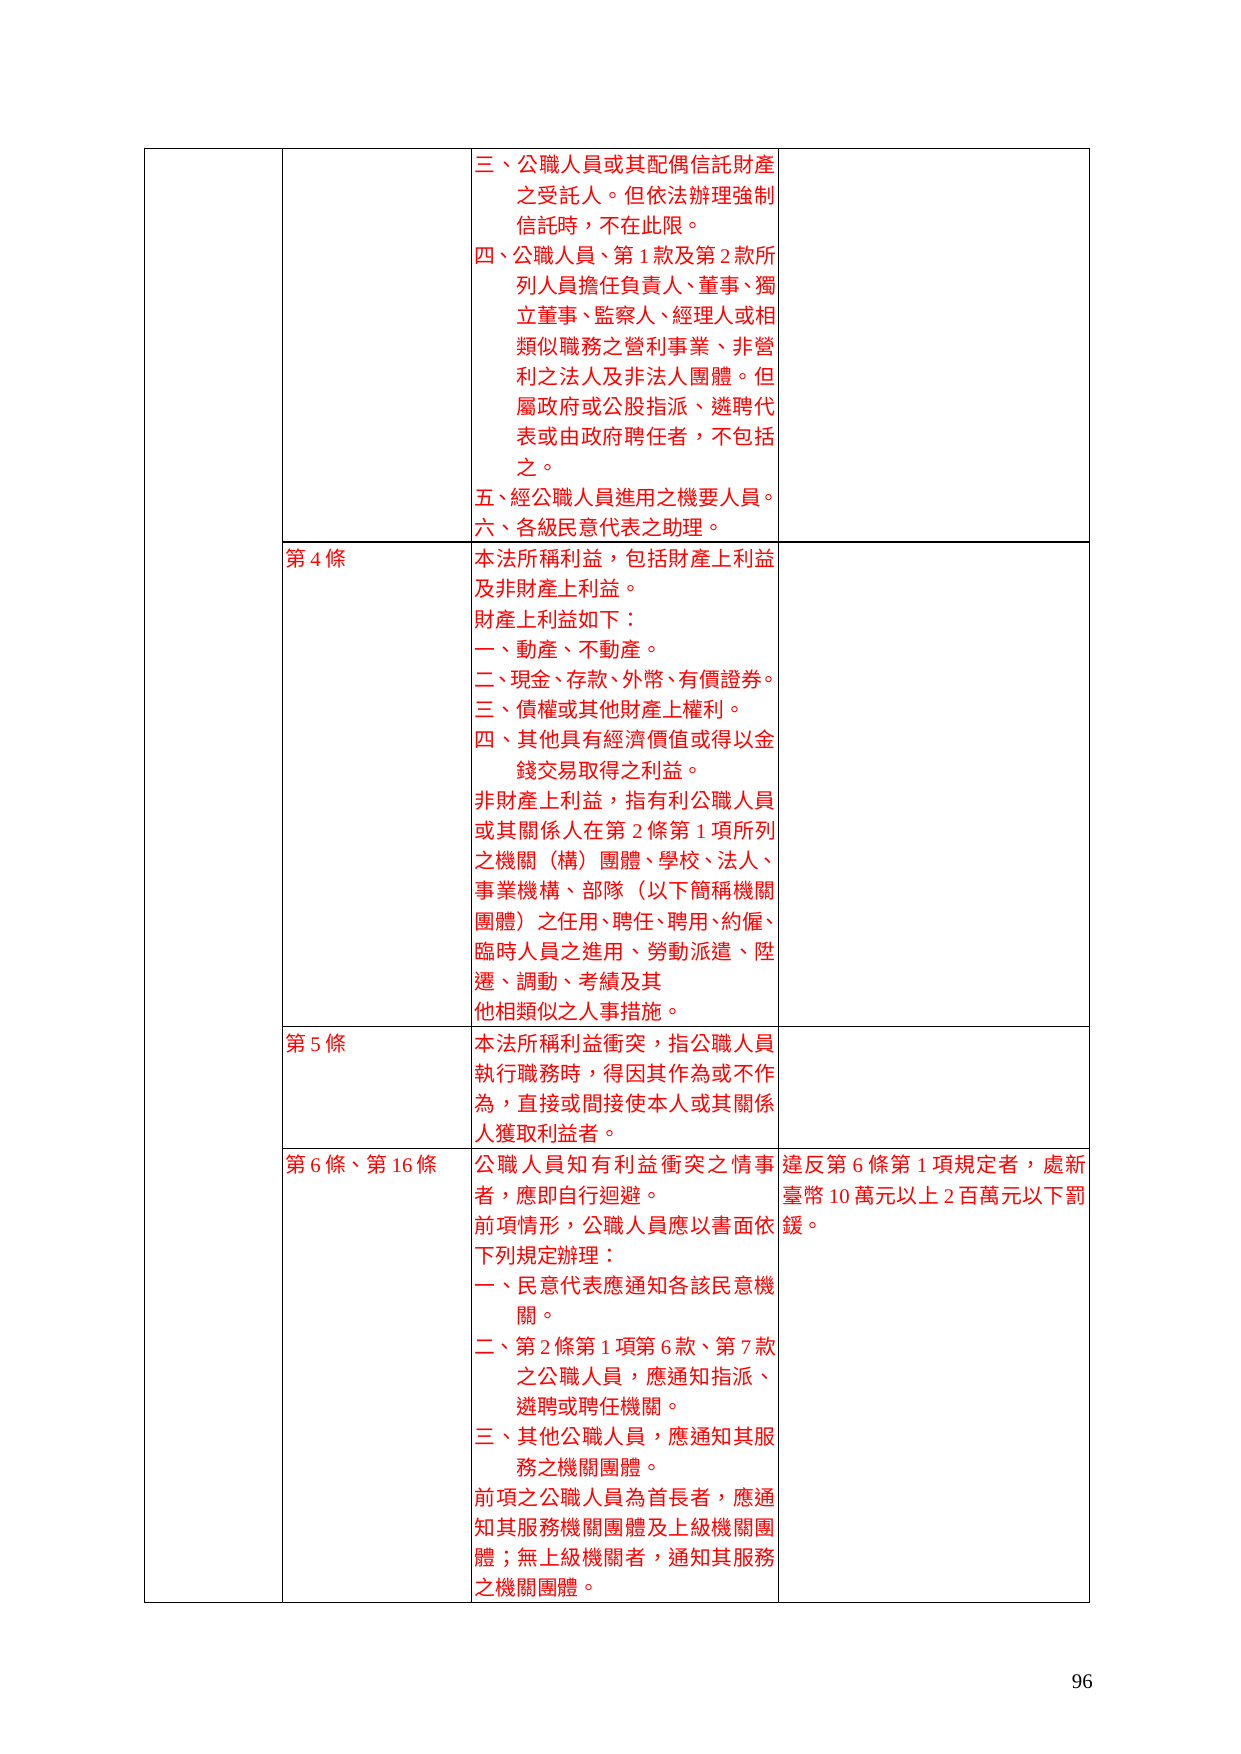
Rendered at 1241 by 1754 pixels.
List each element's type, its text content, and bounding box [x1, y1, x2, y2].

table_cell [283, 149, 471, 541]
table_cell 本法所稱利益衝突，指公職人員執行職務時，得因其作為或不作為，直接或間接使本人或其關係人獲取利益者。 [472, 1027, 778, 1148]
table_cell [779, 543, 1089, 1026]
table_cell [779, 149, 1089, 541]
table_cell 本法所稱利益，包括財產上利益及非財產上利益。 財產上利益如下： 一、動產、不動產。 二、現金、存款、外幣、有價證券。 三、債權或其他財產上權利。 四、其他具有經濟價值或得以金錢交易取得之利益。 非財產上利益，指有利公職人員或其關係人在第2條第1項所列之機關（構）團體、學校、法人、事業機構、部隊（以下簡稱機關團體）之任用、聘任、聘用、約僱、臨時人員之進用、勞動派遣、陞遷、調動、考績及其 他相類似之人事措施。 [472, 543, 778, 1026]
table_cell 三、公職人員或其配偶信託財產之受託人。但依法辦理強制信託時，不在此限。 四、公職人員、第1款及第2款所列人員擔任負責人、董事、獨立董事、監察人、經理人或相類似職務之營利事業、非營利之法人及非法人團體。但屬政府或公股指派、遴聘代表或由政府聘任者，不包括之。 五、經公職人員進用之機要人員。 六、各級民意代表之助理。 [472, 149, 778, 541]
table_cell 公職人員知有利益衝突之情事者，應即自行迴避。 前項情形，公職人員應以書面依下列規定辦理： 一、民意代表應通知各該民意機關。 二、第2條第1項第6款、第7款之公職人員，應通知指派、遴聘或聘任機關。 三、其他公職人員，應通知其服務之機關團體。 前項之公職人員為首長者，應通知其服務機關團體及上級機關團體；無上級機關者，通知其服務之機關團體。 [472, 1149, 778, 1602]
table_cell 第4條 [283, 543, 471, 1026]
table_cell 第6條、第16條 [283, 1149, 471, 1602]
table_cell [779, 1027, 1089, 1148]
table_cell 違反第6條第1項規定者，處新臺幣10萬元以上2百萬元以下罰鍰。 [779, 1149, 1089, 1602]
table_cell [145, 149, 282, 1602]
table_cell 第5條 [283, 1027, 471, 1148]
